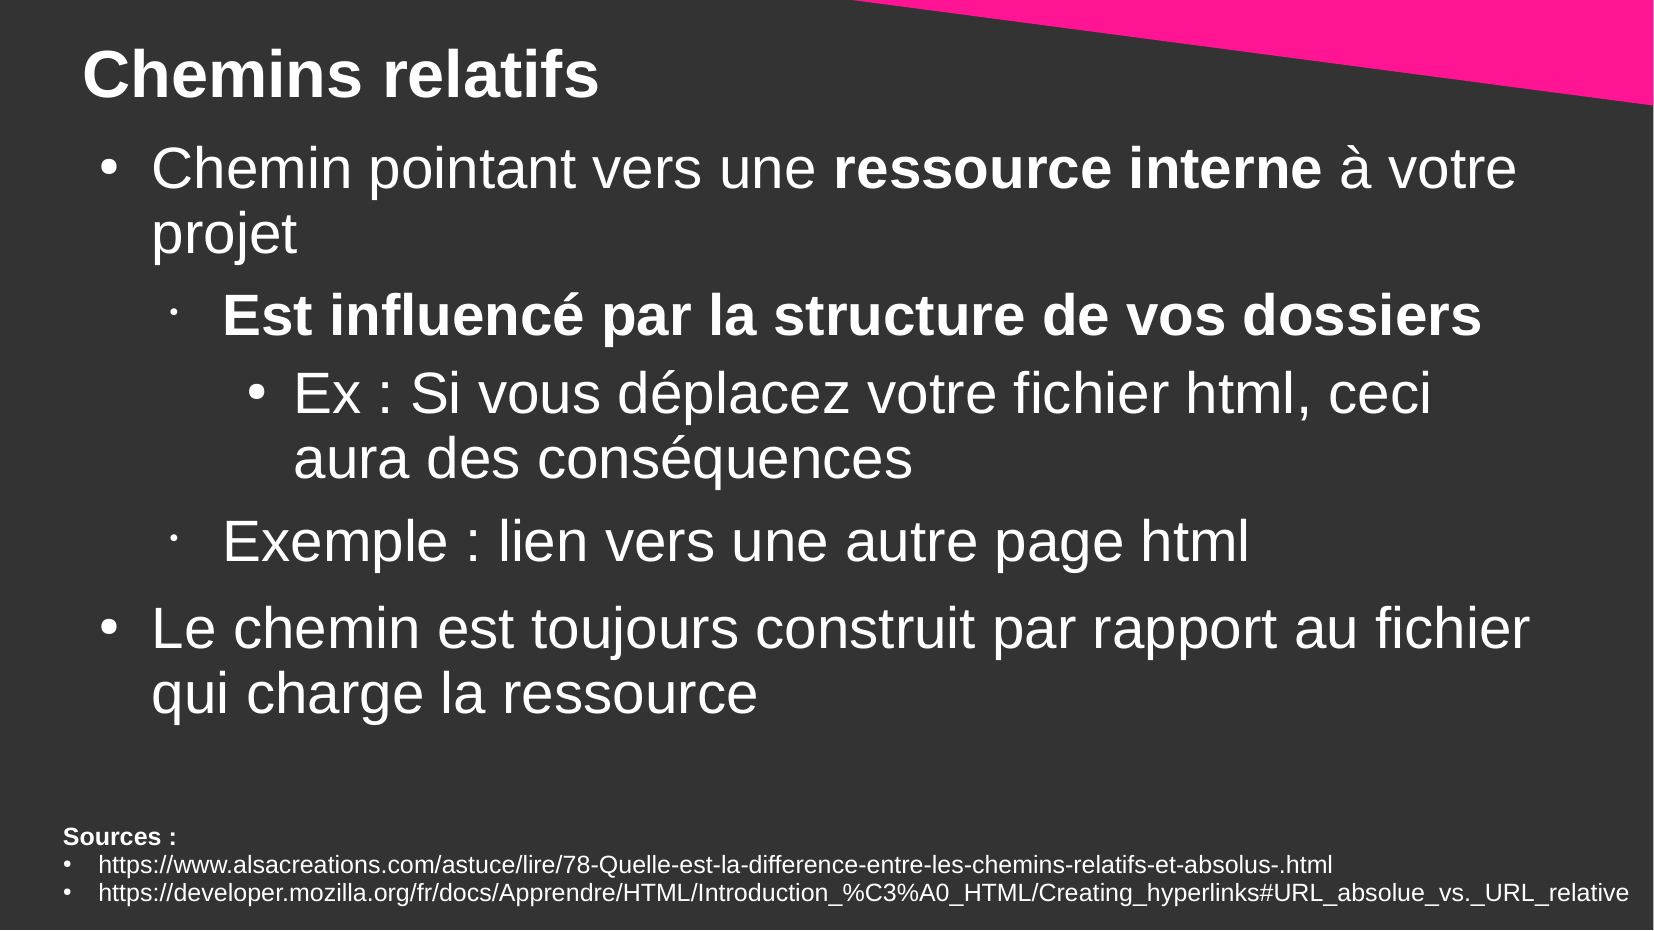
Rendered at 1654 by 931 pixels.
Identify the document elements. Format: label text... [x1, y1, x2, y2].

text_box Sources : https://www.alsacreations.com/astuce/lire/78-Quelle-est-la-difference-entre-les-chemins-relatifs-et-absolus-.html https://developer.mozilla.org/fr/docs/Apprendre/HTML/Introduction_%C3%A0_HTML/Creating_hyperlinks#URL_absolue_vs._URL_relative [48, 815, 1654, 915]
title Chemins relatifs [82, 37, 1571, 122]
text_box [851, 0, 1654, 106]
list Chemin pointant vers une ressource interne à votre projet Est influencé par la structure de vos dossiers Ex : Si vous déplacez votre fichier html, ceci aura des conséquences Exemple : lien vers une autre page html Le chemin est toujours construit par rapport au fichier qui charge la ressource [80, 135, 1546, 733]
